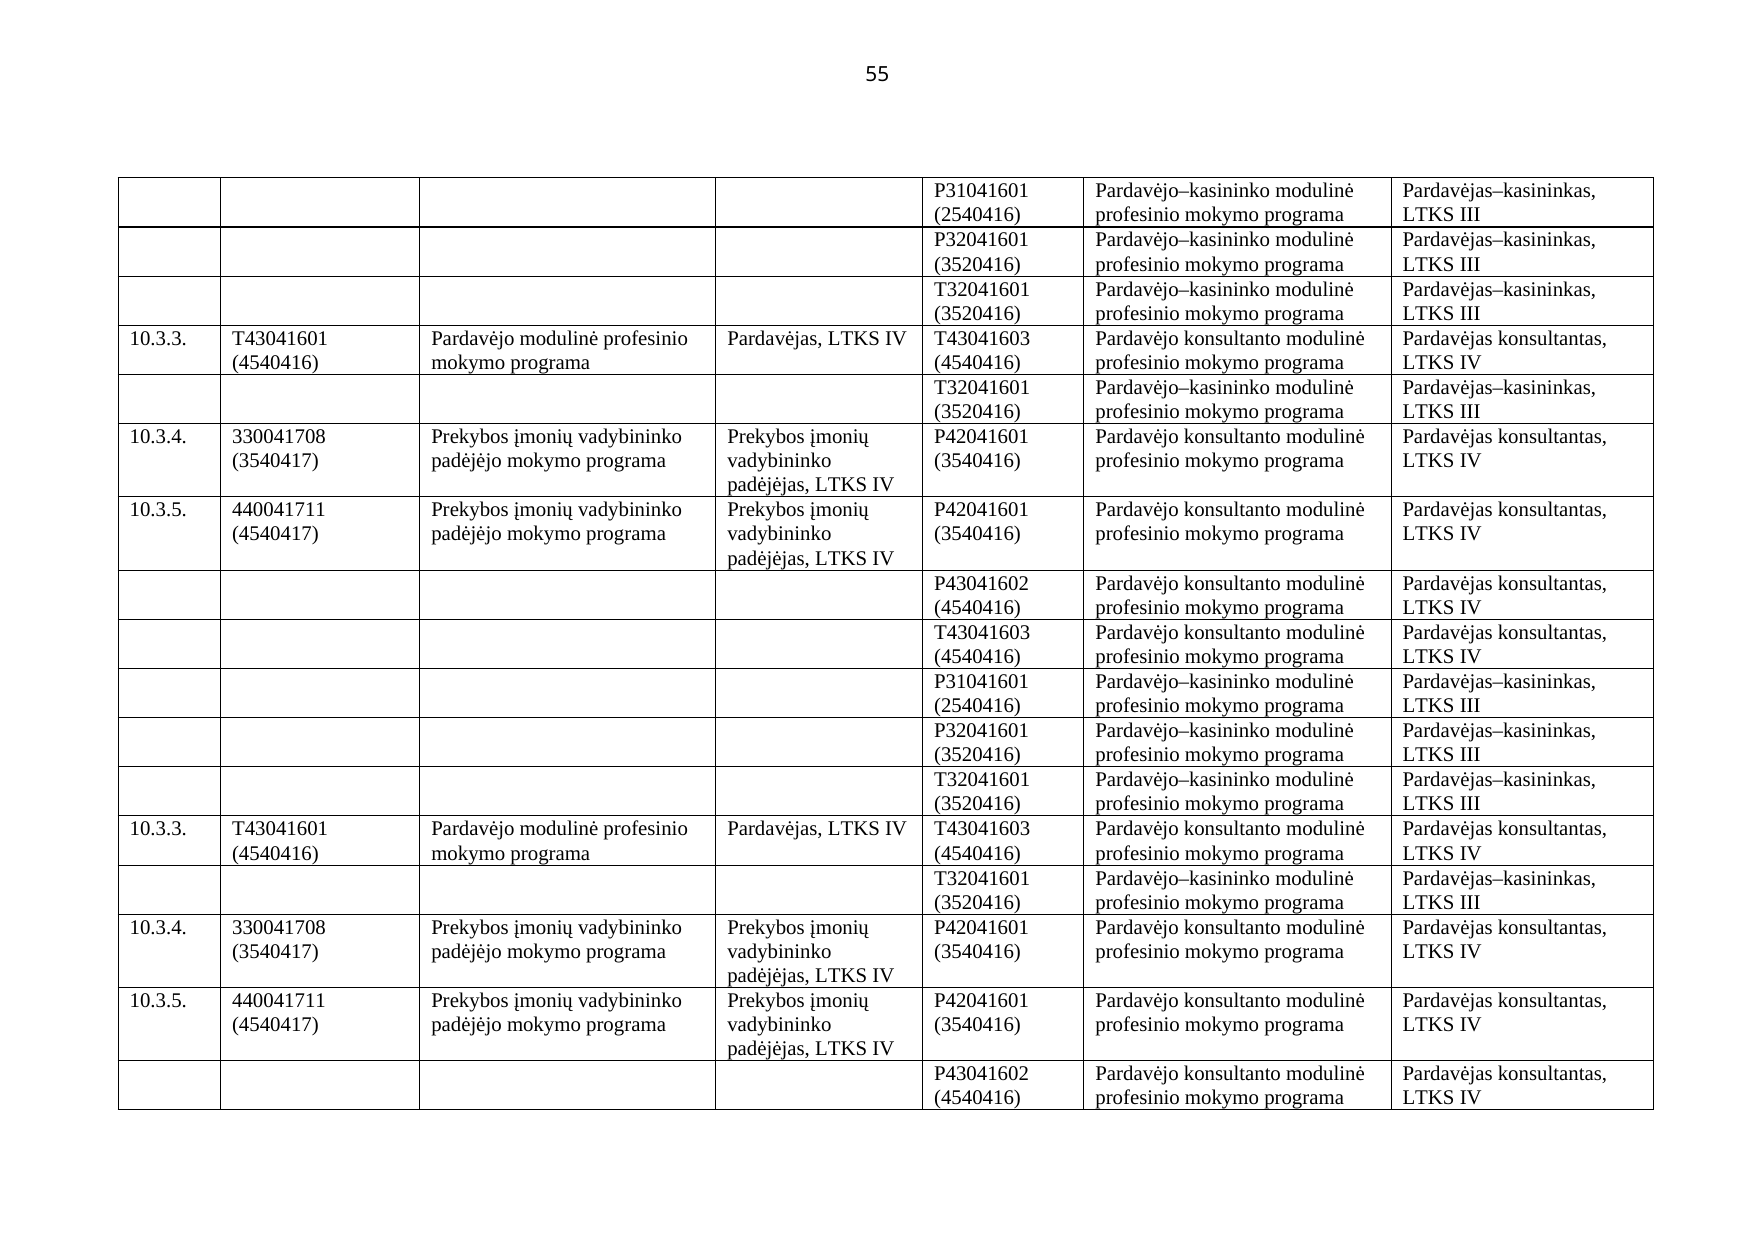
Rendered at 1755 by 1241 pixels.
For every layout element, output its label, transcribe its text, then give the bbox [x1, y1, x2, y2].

table_cell T43041603 (4540416) [923, 816, 1083, 864]
table_cell [420, 620, 715, 668]
table_cell P42041601 (3540416) [923, 497, 1083, 569]
table_cell Pardavėjo konsultanto modulinė profesinio mokymo programa [1084, 571, 1391, 619]
table_cell [221, 669, 419, 717]
table_cell Pardavėjas–kasininkas, LTKS III [1392, 767, 1653, 815]
table_cell [420, 767, 715, 815]
table_cell [119, 1061, 220, 1109]
table_cell [221, 228, 419, 276]
table_cell Prekybos įmonių vadybininko padėjėjas, LTKS IV [716, 915, 922, 987]
table_cell Pardavėjas konsultantas, LTKS IV [1392, 620, 1653, 668]
table_cell [221, 178, 419, 226]
table_cell Pardavėjo–kasininko modulinė profesinio mokymo programa [1084, 718, 1391, 766]
table_cell Pardavėjo konsultanto modulinė profesinio mokymo programa [1084, 424, 1391, 496]
table_cell [221, 571, 419, 619]
table_cell [119, 866, 220, 914]
table_cell 440041711 (4540417) [221, 988, 419, 1060]
table_cell Pardavėjas–kasininkas, LTKS III [1392, 178, 1653, 226]
table_cell Pardavėjo–kasininko modulinė profesinio mokymo programa [1084, 767, 1391, 815]
table_cell [119, 669, 220, 717]
table_cell Pardavėjas konsultantas, LTKS IV [1392, 497, 1653, 569]
table_cell 330041708 (3540417) [221, 915, 419, 987]
table_cell [221, 375, 419, 423]
table_cell Pardavėjas, LTKS IV [716, 816, 922, 864]
table_cell [221, 866, 419, 914]
table_cell Pardavėjo konsultanto modulinė profesinio mokymo programa [1084, 988, 1391, 1060]
table_cell [221, 620, 419, 668]
table_cell Pardavėjas konsultantas, LTKS IV [1392, 571, 1653, 619]
table_cell Pardavėjo konsultanto modulinė profesinio mokymo programa [1084, 1061, 1391, 1109]
table_cell T32041601 (3520416) [923, 375, 1083, 423]
table_cell [716, 767, 922, 815]
table_cell [119, 620, 220, 668]
table_cell Pardavėjo–kasininko modulinė profesinio mokymo programa [1084, 228, 1391, 276]
table_cell Prekybos įmonių vadybininko padėjėjas, LTKS IV [716, 424, 922, 496]
table_cell [716, 571, 922, 619]
table_cell Prekybos įmonių vadybininko padėjėjas, LTKS IV [716, 497, 922, 569]
table_cell Prekybos įmonių vadybininko padėjėjo mokymo programa [420, 424, 715, 496]
table_cell 10.3.5. [119, 988, 220, 1060]
table_cell 10.3.3. [119, 326, 220, 374]
table_cell [119, 375, 220, 423]
table_cell Pardavėjas–kasininkas, LTKS III [1392, 375, 1653, 423]
table_cell [716, 178, 922, 226]
table_cell 10.3.5. [119, 497, 220, 569]
table_cell Pardavėjas konsultantas, LTKS IV [1392, 424, 1653, 496]
table_cell [420, 375, 715, 423]
table_cell [221, 718, 419, 766]
table_cell 330041708 (3540417) [221, 424, 419, 496]
table_cell Pardavėjas konsultantas, LTKS IV [1392, 1061, 1653, 1109]
table_cell 10.3.4. [119, 915, 220, 987]
table_cell P32041601 (3520416) [923, 718, 1083, 766]
table_cell Prekybos įmonių vadybininko padėjėjo mokymo programa [420, 915, 715, 987]
table_cell [420, 669, 715, 717]
table_cell Prekybos įmonių vadybininko padėjėjo mokymo programa [420, 988, 715, 1060]
table_cell [119, 178, 220, 226]
table_cell P32041601 (3520416) [923, 228, 1083, 276]
table_cell [420, 1061, 715, 1109]
table_cell [420, 228, 715, 276]
table_cell Pardavėjas–kasininkas, LTKS III [1392, 718, 1653, 766]
table_cell [716, 228, 922, 276]
table_cell P42041601 (3540416) [923, 424, 1083, 496]
table_cell [119, 277, 220, 325]
table_cell P31041601 (2540416) [923, 178, 1083, 226]
table_cell 10.3.4. [119, 424, 220, 496]
table_cell [420, 178, 715, 226]
table_cell Pardavėjo–kasininko modulinė profesinio mokymo programa [1084, 669, 1391, 717]
table_cell T32041601 (3520416) [923, 277, 1083, 325]
table_cell P43041602 (4540416) [923, 571, 1083, 619]
table_cell Pardavėjas konsultantas, LTKS IV [1392, 988, 1653, 1060]
table_cell T43041601 (4540416) [221, 816, 419, 864]
table_cell Pardavėjas–kasininkas, LTKS III [1392, 669, 1653, 717]
table_cell [119, 571, 220, 619]
table_cell Pardavėjo–kasininko modulinė profesinio mokymo programa [1084, 277, 1391, 325]
table_cell [716, 277, 922, 325]
table_cell Pardavėjas, LTKS IV [716, 326, 922, 374]
table_cell [716, 669, 922, 717]
table_cell Pardavėjo konsultanto modulinė profesinio mokymo programa [1084, 497, 1391, 569]
table_cell Prekybos įmonių vadybininko padėjėjo mokymo programa [420, 497, 715, 569]
table_cell [716, 375, 922, 423]
table_cell [221, 767, 419, 815]
table_cell Pardavėjo modulinė profesinio mokymo programa [420, 816, 715, 864]
table_cell Pardavėjas konsultantas, LTKS IV [1392, 326, 1653, 374]
table_cell T32041601 (3520416) [923, 767, 1083, 815]
table_cell [420, 718, 715, 766]
table_cell [221, 277, 419, 325]
table_cell Pardavėjo konsultanto modulinė profesinio mokymo programa [1084, 915, 1391, 987]
table_cell P42041601 (3540416) [923, 915, 1083, 987]
table_cell Pardavėjo–kasininko modulinė profesinio mokymo programa [1084, 178, 1391, 226]
table_cell P42041601 (3540416) [923, 988, 1083, 1060]
table_cell T43041601 (4540416) [221, 326, 419, 374]
table_cell Pardavėjo modulinė profesinio mokymo programa [420, 326, 715, 374]
table_cell Pardavėjas–kasininkas, LTKS III [1392, 866, 1653, 914]
table_cell [221, 1061, 419, 1109]
table_cell Prekybos įmonių vadybininko padėjėjas, LTKS IV [716, 988, 922, 1060]
table_cell Pardavėjo konsultanto modulinė profesinio mokymo programa [1084, 620, 1391, 668]
table_cell T43041603 (4540416) [923, 326, 1083, 374]
table_cell [420, 277, 715, 325]
table_cell [716, 866, 922, 914]
table_cell Pardavėjas–kasininkas, LTKS III [1392, 228, 1653, 276]
table_cell [716, 620, 922, 668]
table_cell [119, 767, 220, 815]
table_cell Pardavėjo konsultanto modulinė profesinio mokymo programa [1084, 816, 1391, 864]
table_cell [716, 718, 922, 766]
table_cell [420, 866, 715, 914]
table_cell P31041601 (2540416) [923, 669, 1083, 717]
table_cell [119, 718, 220, 766]
table_cell Pardavėjas konsultantas, LTKS IV [1392, 816, 1653, 864]
table_cell Pardavėjo–kasininko modulinė profesinio mokymo programa [1084, 375, 1391, 423]
table_cell [420, 571, 715, 619]
table_cell P43041602 (4540416) [923, 1061, 1083, 1109]
table_cell [119, 228, 220, 276]
table_cell Pardavėjas–kasininkas, LTKS III [1392, 277, 1653, 325]
table_cell T43041603 (4540416) [923, 620, 1083, 668]
table_cell T32041601 (3520416) [923, 866, 1083, 914]
table_cell Pardavėjo–kasininko modulinė profesinio mokymo programa [1084, 866, 1391, 914]
table_cell 440041711 (4540417) [221, 497, 419, 569]
table_cell 10.3.3. [119, 816, 220, 864]
table_cell Pardavėjo konsultanto modulinė profesinio mokymo programa [1084, 326, 1391, 374]
table_cell Pardavėjas konsultantas, LTKS IV [1392, 915, 1653, 987]
table_cell [716, 1061, 922, 1109]
